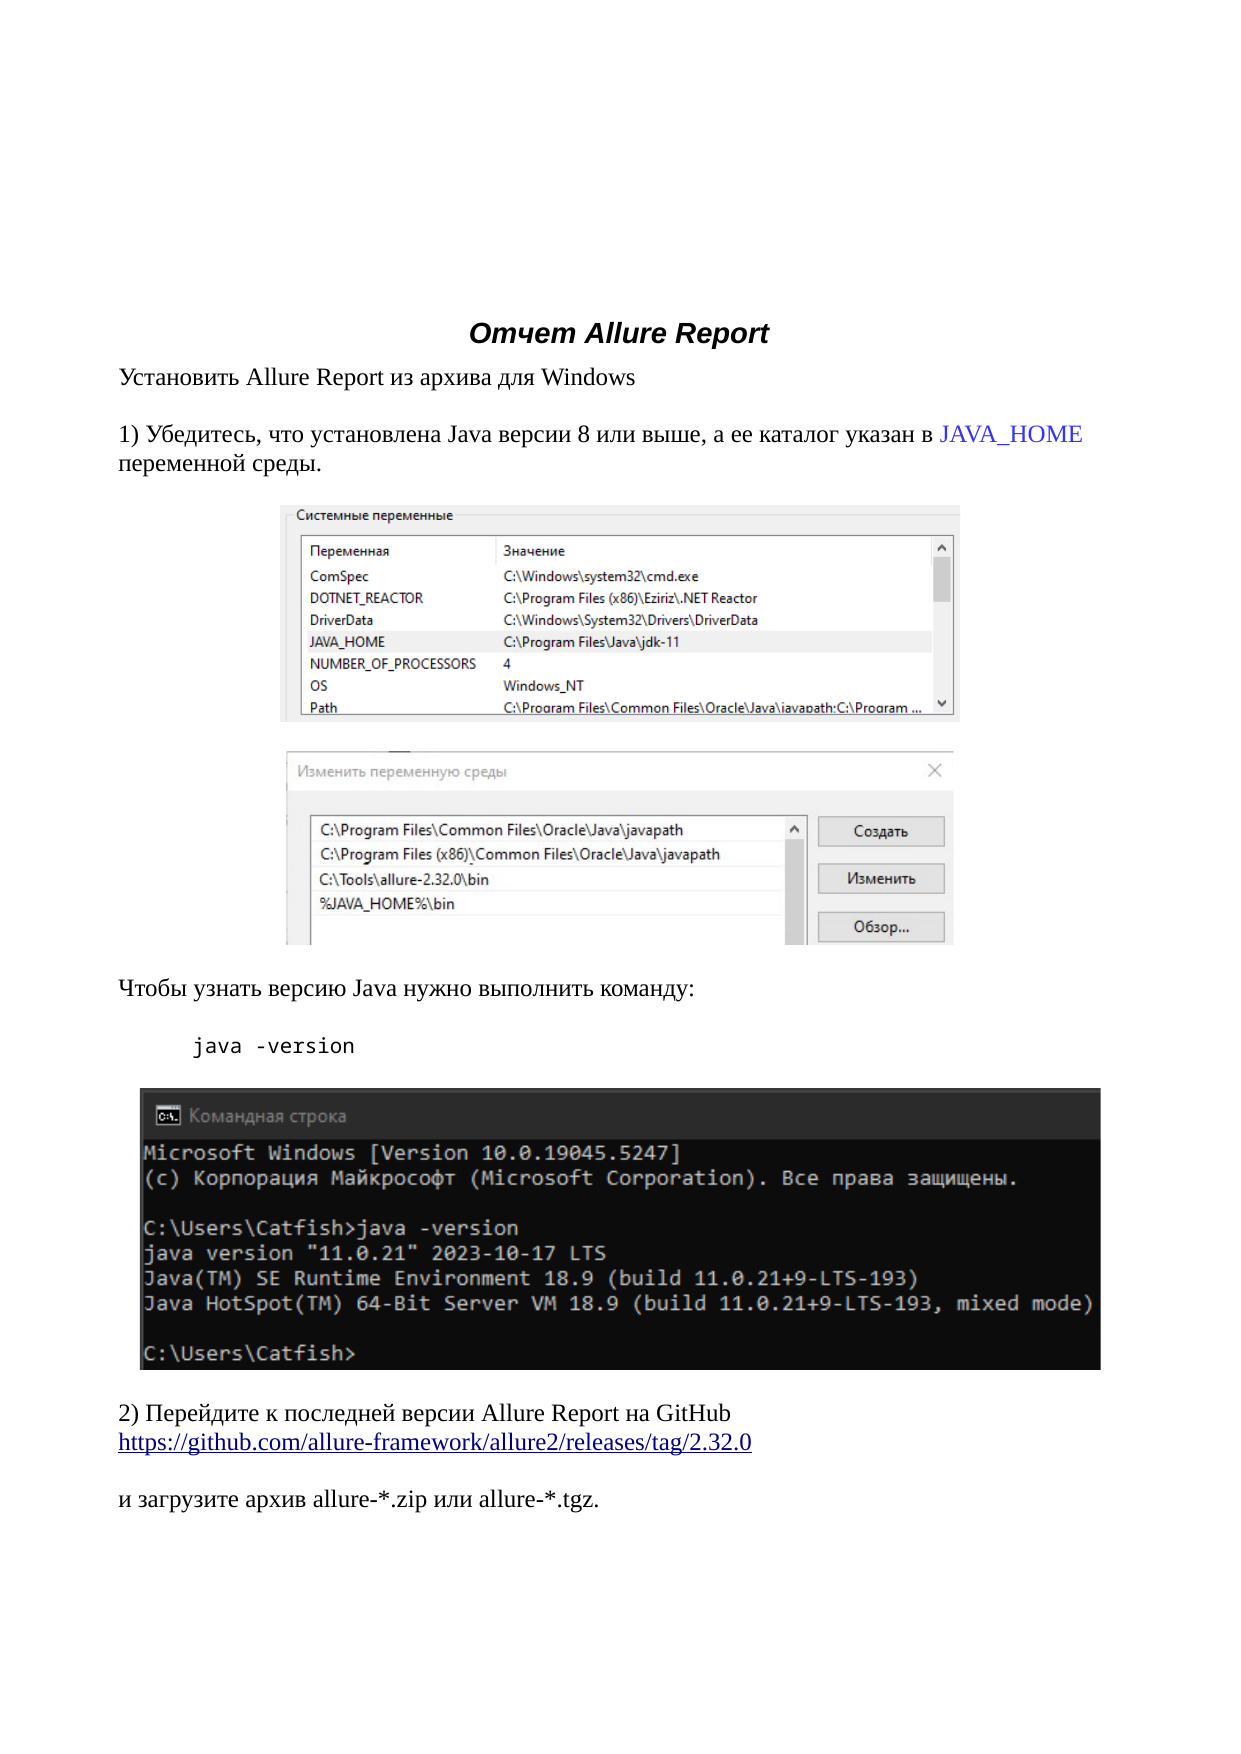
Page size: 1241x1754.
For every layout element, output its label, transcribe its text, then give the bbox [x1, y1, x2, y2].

text Чтобы узнать версию Java нужно выполнить команду: [118, 973, 1122, 1002]
text 2) Перейдите к последней версии Allure Report на GitHub [118, 1398, 1122, 1427]
picture [139, 1088, 1101, 1370]
text java -version [192, 1031, 1122, 1059]
text 1) Убедитесь, что установлена Java версии 8 или выше, а ее каталог указан в JAVA_HOME переменной среды. [118, 419, 1122, 477]
picture [286, 750, 954, 945]
subtitle Отчет Allure Report [118, 316, 1122, 349]
picture [280, 505, 961, 722]
text Установить Allure Report из архива для Windows [118, 362, 1122, 390]
text https://github.com/allure-framework/allure2/releases/tag/2.32.0 [118, 1427, 1122, 1456]
text и загрузите архив allure-*.zip или allure-*.tgz. [118, 1484, 1122, 1513]
